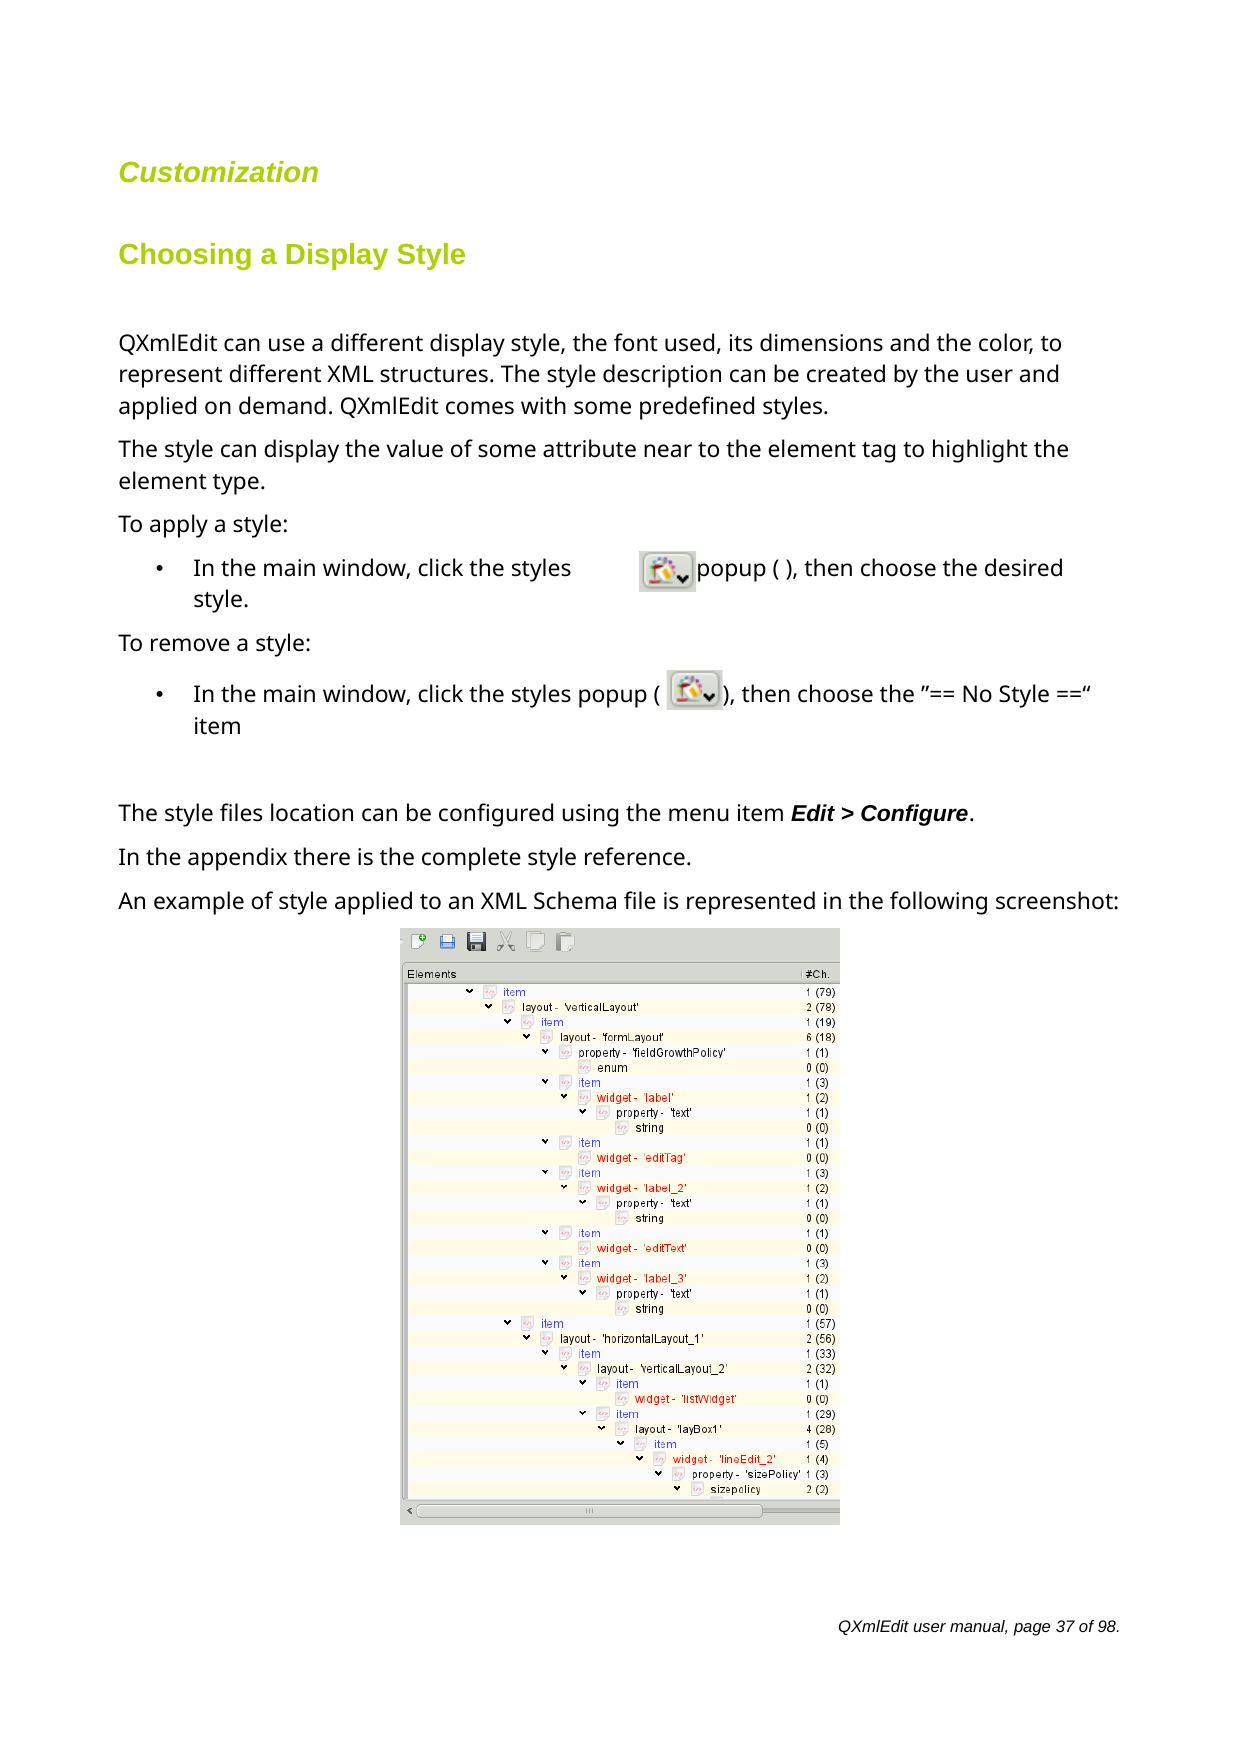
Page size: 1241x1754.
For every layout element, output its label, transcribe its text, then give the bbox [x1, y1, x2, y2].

picture [666, 670, 723, 710]
list In the main window, click the styles popup ( ), then choose the desired style. [156, 552, 1122, 614]
picture [638, 551, 697, 592]
text To apply a style: [118, 508, 1122, 539]
subtitle Choosing a Display Style [118, 237, 1122, 271]
text An example of style applied to an XML Schema file is represented in the following screenshot: [118, 884, 1122, 916]
text In the appendix there is the complete style reference. [118, 841, 1122, 872]
text The style files location can be configured using the menu item Edit > Configure. [118, 797, 1122, 828]
text The style can display the value of some attribute near to the element tag to highlight the element type. [118, 433, 1122, 496]
text To remove a style: [118, 627, 1122, 658]
picture [400, 928, 840, 1525]
subtitle Customization [118, 155, 1122, 188]
list In the main window, click the styles popup ( ), then choose the ”== No Style ==“ item [156, 671, 1122, 741]
text QXmlEdit can use a different display style, the font used, its dimensions and the color, to represent different XML structures. The style description can be created by the user and applied on demand. QXmlEdit comes with some predefined styles. [118, 327, 1122, 421]
